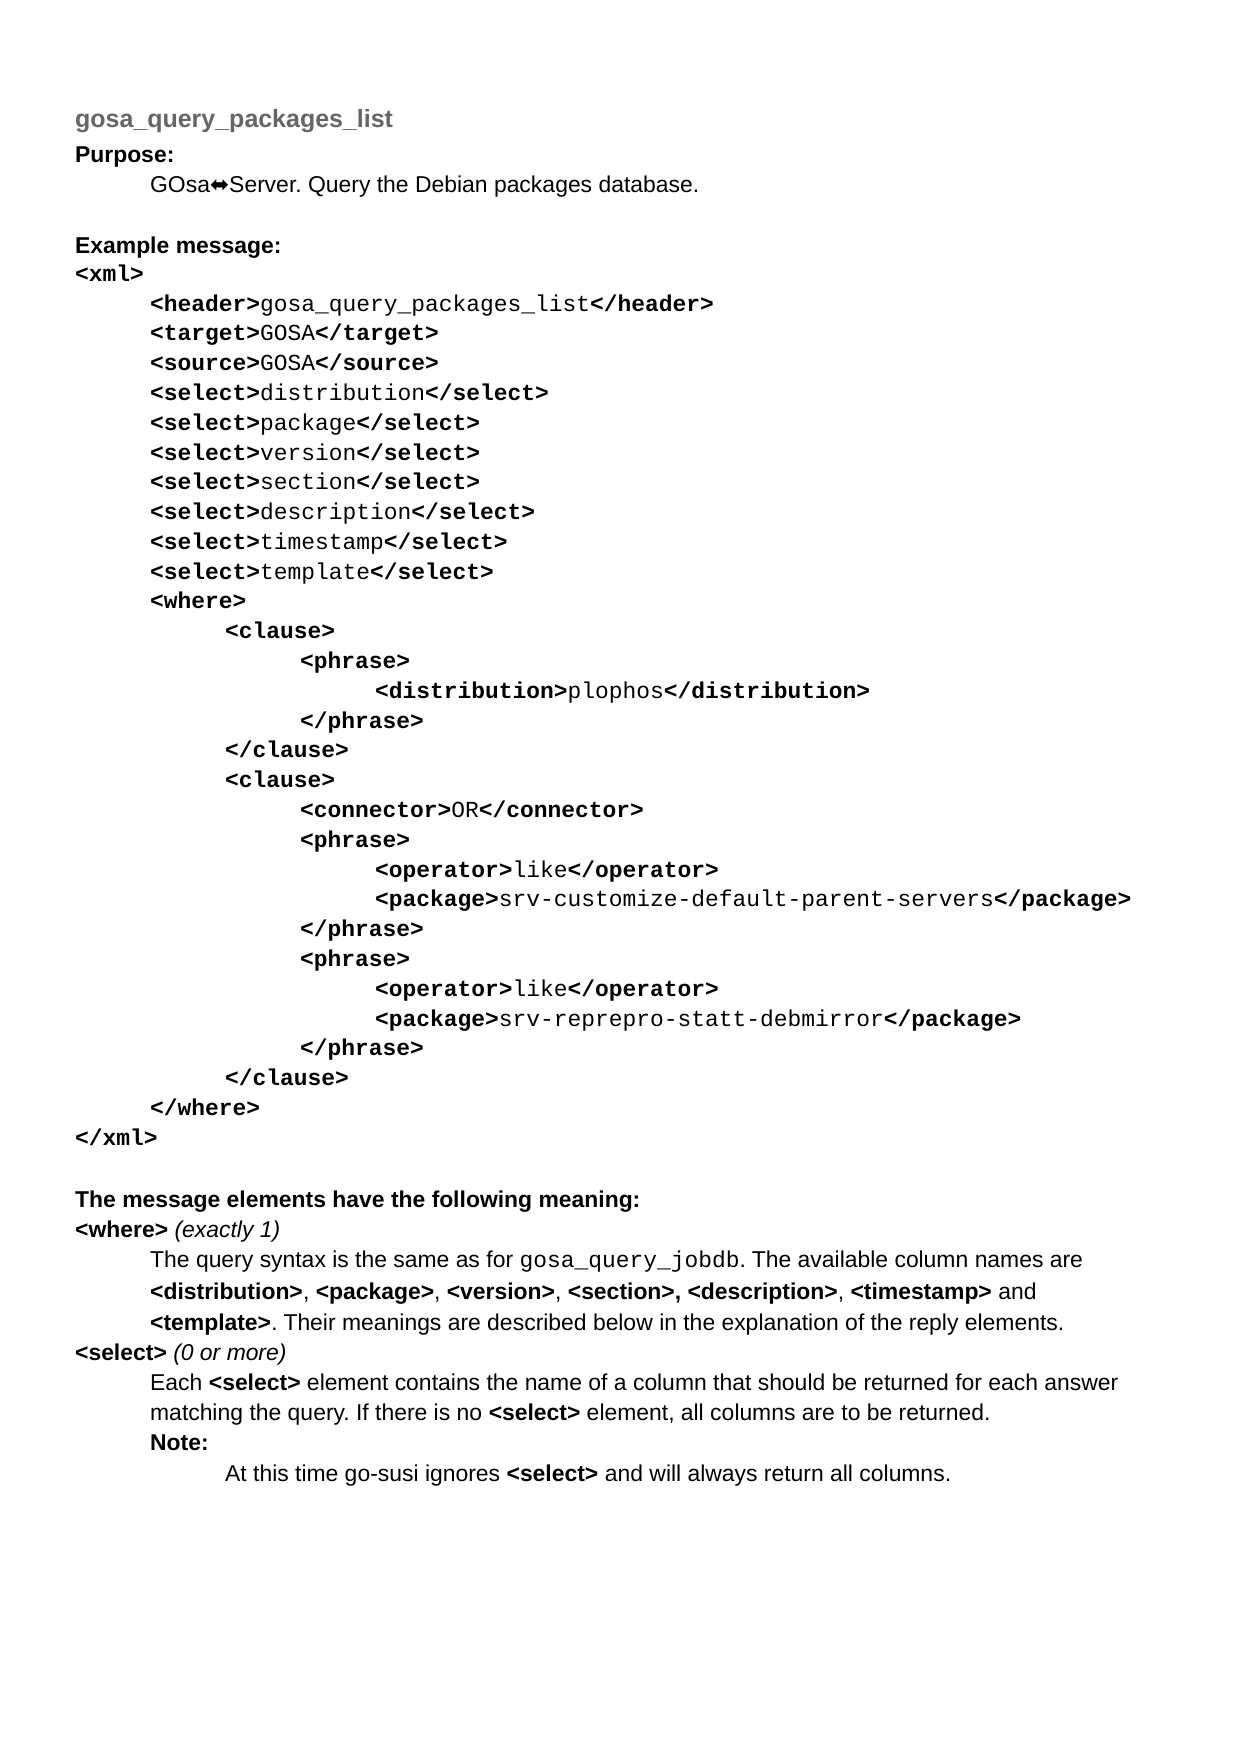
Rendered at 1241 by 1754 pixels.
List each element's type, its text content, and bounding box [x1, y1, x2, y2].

text <select> (0 or more) [75, 1339, 1165, 1365]
text </where> [150, 1096, 1165, 1122]
text </phrase> [300, 1037, 1165, 1063]
text <select>distribution</select> [150, 381, 1165, 407]
text Example message: [75, 232, 1165, 258]
text <clause> [225, 768, 1165, 794]
text <select>description</select> [150, 500, 1165, 526]
text <clause> [225, 619, 1165, 646]
text <select>template</select> [150, 560, 1165, 586]
text <xml> [75, 262, 1165, 288]
text <phrase> [300, 828, 1165, 854]
text </phrase> [300, 917, 1165, 943]
text <package>srv-reprepro-statt-debmirror</package> [375, 1007, 1165, 1033]
text Purpose: [75, 141, 1165, 168]
text <connector>OR</connector> [300, 798, 1165, 824]
text The query syntax is the same as for gosa_query_jobdb. The available column names are <distribution>, <package>, <version>, <section>, <description>, <timestamp> and <template>. Their meanings are described below in the explanation of the reply elements. [150, 1246, 1165, 1335]
text <operator>like</operator> [375, 858, 1165, 884]
text </clause> [225, 739, 1165, 765]
text <distribution>plophos</distribution> [375, 679, 1165, 705]
text Each <select> element contains the name of a column that should be returned for each answer matching the query. If there is no <select> element, all columns are to be returned. [150, 1369, 1165, 1425]
text GOsa⬌Server. Query the Debian packages database. [150, 171, 1165, 198]
text The message elements have the following meaning: [75, 1186, 1165, 1212]
text <select>version</select> [150, 441, 1165, 467]
text <select>section</select> [150, 471, 1165, 497]
text </xml> [75, 1126, 1165, 1152]
text <where> [150, 590, 1165, 616]
text <select>package</select> [150, 411, 1165, 437]
text Note: [150, 1429, 1165, 1456]
text <phrase> [300, 649, 1165, 675]
text <where> (exactly 1) [75, 1216, 1165, 1242]
text <package>srv-customize-default-parent-servers</package> [375, 888, 1165, 914]
text At this time go-susi ignores <select> and will always return all columns. [225, 1459, 1165, 1486]
text </clause> [225, 1066, 1165, 1092]
text <phrase> [300, 947, 1165, 973]
subtitle gosa_query_packages_list [75, 104, 1165, 133]
text <header>gosa_query_packages_list</header> <target>GOSA</target> <source>GOSA</source> [150, 292, 1165, 377]
text <operator>like</operator> [375, 977, 1165, 1003]
text </phrase> [300, 709, 1165, 735]
text <select>timestamp</select> [150, 530, 1165, 556]
